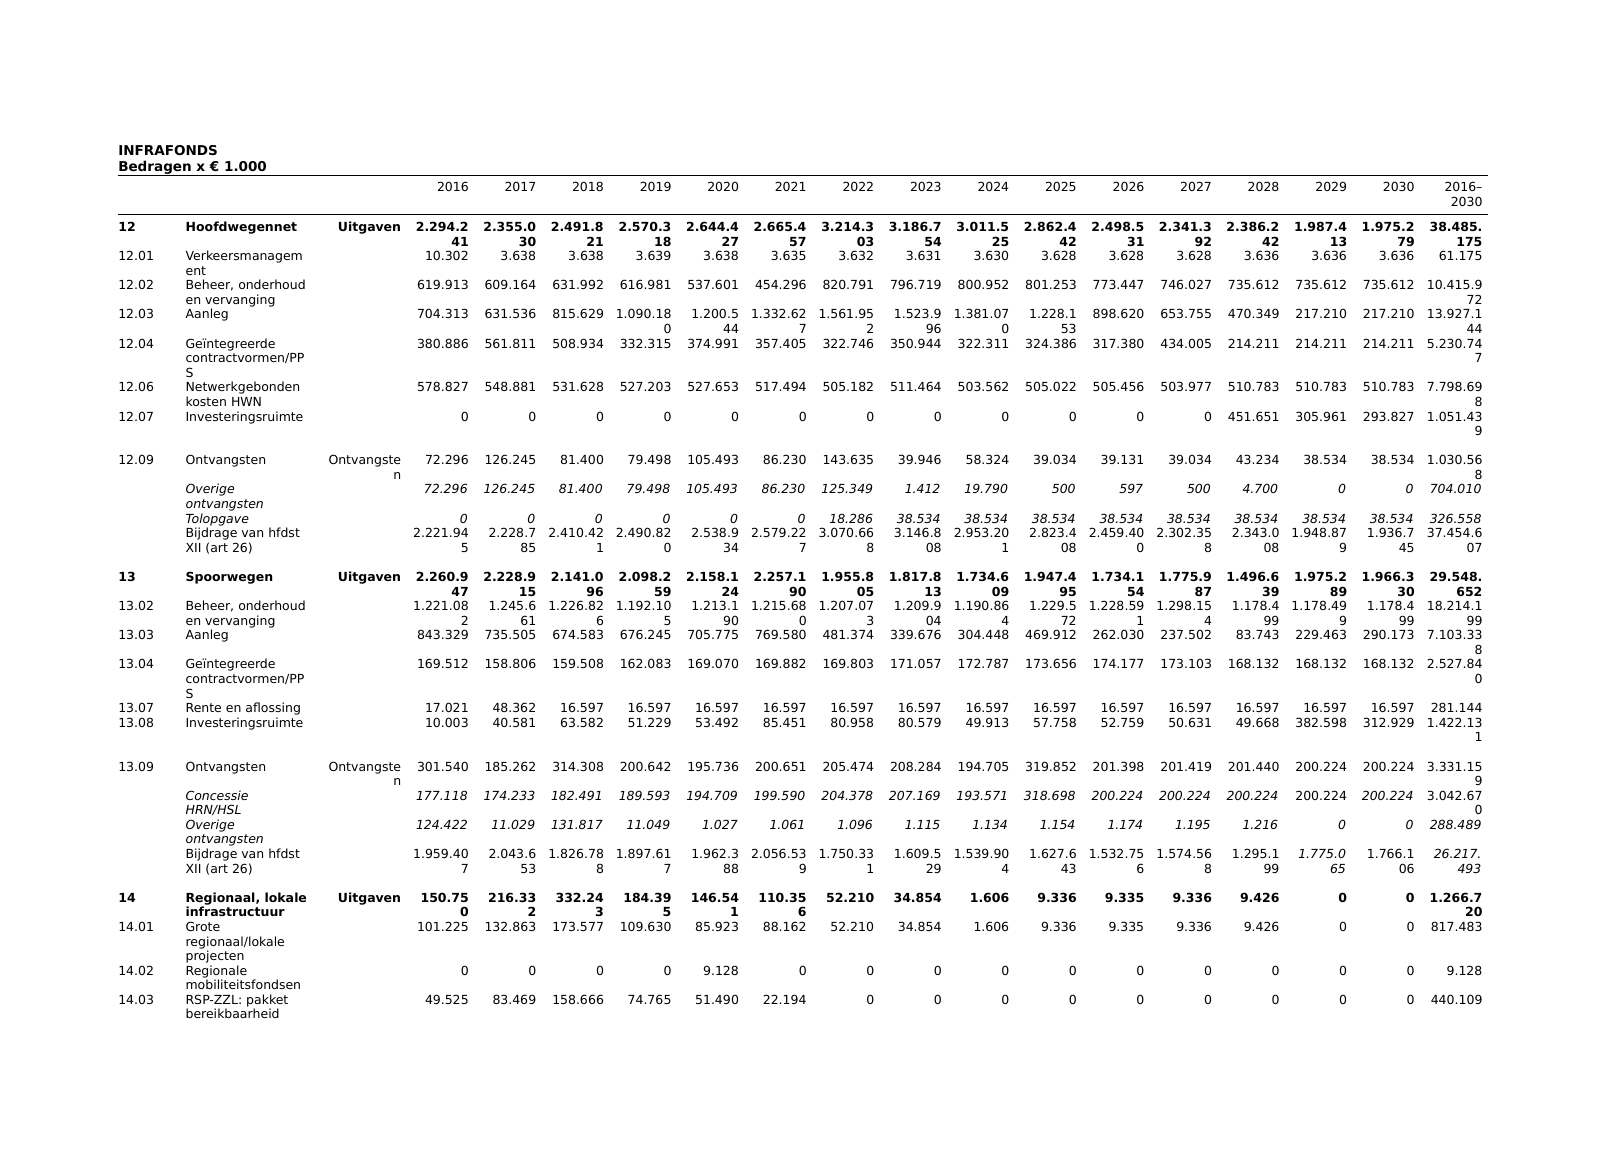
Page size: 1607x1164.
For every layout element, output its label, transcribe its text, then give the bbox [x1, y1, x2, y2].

table_cell 12.01 [118, 249, 179, 278]
table_cell 13.07 [118, 701, 179, 716]
table_cell 16.597 [1083, 701, 1150, 716]
table_cell 1.115 [880, 818, 947, 847]
table_cell 9.336 [1015, 920, 1082, 964]
table_cell 9.128 [677, 964, 744, 993]
table_cell 2019 [610, 176, 677, 214]
table_cell 158.806 [474, 658, 542, 701]
table_cell 0 [812, 993, 880, 1022]
table_cell 9.335 [1083, 891, 1150, 920]
table_cell 200.224 [1150, 789, 1218, 818]
table_cell [745, 876, 812, 891]
table_cell [315, 249, 407, 278]
table_cell [407, 439, 474, 453]
table_cell 214.211 [1353, 337, 1420, 380]
table_cell 616.981 [610, 278, 677, 307]
table_cell 1.209.904 [880, 599, 947, 628]
table_cell 126.245 [474, 453, 542, 482]
table_cell 631.536 [474, 308, 542, 337]
table_cell 3.631 [880, 249, 947, 278]
table_cell Bijdrage van hfdst XII (art 26) [180, 847, 315, 876]
table_cell 2.043.653 [474, 847, 542, 876]
table_cell 537.601 [677, 278, 744, 307]
table_cell 11.029 [474, 818, 542, 847]
table_cell 735.612 [1353, 278, 1420, 307]
table_cell 22.194 [745, 993, 812, 1022]
table_cell 262.030 [1083, 628, 1150, 657]
table_cell 13.04 [118, 658, 179, 701]
table_cell 201.440 [1218, 760, 1285, 789]
table_cell [315, 964, 407, 993]
table_cell 2017 [474, 176, 542, 214]
table_cell 674.583 [542, 628, 609, 657]
table_cell 7.103.338 [1420, 628, 1488, 657]
table_cell 9.336 [1150, 891, 1218, 920]
table_cell 48.362 [474, 701, 542, 716]
table_cell 1.523.996 [880, 308, 947, 337]
table_cell 2020 [677, 176, 744, 214]
table_cell [1218, 1022, 1285, 1037]
table_cell 72.296 [407, 483, 474, 512]
table_cell 1.955.805 [812, 570, 880, 599]
table_cell 12.04 [118, 337, 179, 380]
table_cell 16.597 [677, 701, 744, 716]
table_cell 1.947.495 [1015, 570, 1082, 599]
table_cell Beheer, onderhoud en vervanging [180, 599, 315, 628]
table_cell 1.216 [1218, 818, 1285, 847]
table_cell 0 [1285, 891, 1353, 920]
table_cell 1.192.105 [610, 599, 677, 628]
table_cell [542, 555, 609, 570]
table_cell 597 [1083, 483, 1150, 512]
table_cell [315, 599, 407, 628]
table_cell 7.798.698 [1420, 380, 1488, 409]
table_cell Concessie HRN/HSL [180, 789, 315, 818]
table_cell Geïntegreerde contractvormen/PPS [180, 658, 315, 701]
table_cell 173.577 [542, 920, 609, 964]
table_cell 2.228.915 [474, 570, 542, 599]
table_cell [315, 555, 407, 570]
table_cell 1.948.879 [1285, 526, 1353, 555]
table_cell [880, 745, 947, 759]
table_cell 773.447 [1083, 278, 1150, 307]
table_cell 39.131 [1083, 453, 1150, 482]
table_cell 13.08 [118, 716, 179, 745]
table_cell 1.178.499 [1218, 599, 1285, 628]
table_cell [1083, 439, 1150, 453]
table_cell Overige ontvangsten [180, 818, 315, 847]
table_cell [880, 439, 947, 453]
table_cell 79.498 [610, 453, 677, 482]
table_cell 169.803 [812, 658, 880, 701]
table_cell 109.630 [610, 920, 677, 964]
table_cell 173.656 [1015, 658, 1082, 701]
table_cell 301.540 [407, 760, 474, 789]
table_cell 2026 [1083, 176, 1150, 214]
table_cell [1285, 1022, 1353, 1037]
table_cell 38.534 [1285, 512, 1353, 526]
table_cell 2029 [1285, 176, 1353, 214]
table_cell 2.491.821 [542, 215, 609, 249]
table_cell [1150, 439, 1218, 453]
table_cell [118, 526, 179, 555]
table_cell [1015, 555, 1082, 570]
table_cell 39.034 [1150, 453, 1218, 482]
table_cell 0 [1083, 993, 1150, 1022]
table_cell Uitgaven [315, 570, 407, 599]
table_cell 3.042.670 [1420, 789, 1488, 818]
table_cell 2.459.400 [1083, 526, 1150, 555]
table_cell 101.225 [407, 920, 474, 964]
table_cell 9.426 [1218, 891, 1285, 920]
table_cell 1.606 [947, 891, 1015, 920]
table_cell Aanleg [180, 308, 315, 337]
table_cell 200.224 [1083, 789, 1150, 818]
table_cell Rente en aflossing [180, 701, 315, 716]
table_cell 1.207.073 [812, 599, 880, 628]
table_cell 53.492 [677, 716, 744, 745]
table_cell 200.651 [745, 760, 812, 789]
table_cell 2.343.008 [1218, 526, 1285, 555]
table_cell 39.034 [1015, 453, 1082, 482]
table_cell [474, 745, 542, 759]
table_cell 1.975.279 [1353, 215, 1420, 249]
table_cell 3.632 [812, 249, 880, 278]
table_cell 796.719 [880, 278, 947, 307]
table_cell 12 [118, 215, 179, 249]
table_cell 1.096 [812, 818, 880, 847]
table_cell 2.341.392 [1150, 215, 1218, 249]
table_cell 0 [947, 964, 1015, 993]
table_cell 2022 [812, 176, 880, 214]
table_cell [315, 526, 407, 555]
table_cell 16.597 [610, 701, 677, 716]
table_cell 14.03 [118, 993, 179, 1022]
table_cell 0 [1015, 993, 1082, 1022]
table_cell [1150, 555, 1218, 570]
table_cell 16.597 [1285, 701, 1353, 716]
table_cell 0 [1150, 410, 1218, 439]
table_cell 3.630 [947, 249, 1015, 278]
table_cell [947, 876, 1015, 891]
table_cell 1.332.627 [745, 308, 812, 337]
table_cell 746.027 [1150, 278, 1218, 307]
table_cell [947, 745, 1015, 759]
table_cell Investeringsruimte [180, 410, 315, 439]
table_cell 169.882 [745, 658, 812, 701]
table_cell 2030 [1353, 176, 1420, 214]
table_cell 434.005 [1150, 337, 1218, 380]
table_cell [315, 308, 407, 337]
table_cell 0 [1150, 964, 1218, 993]
table_cell [1353, 876, 1420, 891]
table_cell [315, 176, 407, 214]
table_cell 72.296 [407, 453, 474, 482]
table_cell 10.415.972 [1420, 278, 1488, 307]
table_cell 0 [542, 512, 609, 526]
table_cell 510.783 [1218, 380, 1285, 409]
table_cell 0 [1218, 993, 1285, 1022]
table_cell 1.295.199 [1218, 847, 1285, 876]
table_cell 2.953.201 [947, 526, 1015, 555]
table_cell [315, 439, 407, 453]
table_cell 3.628 [1015, 249, 1082, 278]
table_cell 1.178.499 [1285, 599, 1353, 628]
table_cell [1353, 1022, 1420, 1037]
table_cell 177.118 [407, 789, 474, 818]
table_cell [1218, 745, 1285, 759]
table_cell 1.200.544 [677, 308, 744, 337]
table_cell 0 [1285, 483, 1353, 512]
table_cell 2.644.427 [677, 215, 744, 249]
table_cell [745, 745, 812, 759]
table_cell 16.597 [947, 701, 1015, 716]
table_cell 217.210 [1285, 308, 1353, 337]
table_cell 1.422.131 [1420, 716, 1488, 745]
table_cell 2.098.259 [610, 570, 677, 599]
table_cell 105.493 [677, 483, 744, 512]
table_cell [315, 658, 407, 701]
table_cell 201.419 [1150, 760, 1218, 789]
table_cell 290.173 [1353, 628, 1420, 657]
table_cell 131.817 [542, 818, 609, 847]
table_cell 174.233 [474, 789, 542, 818]
table_cell 1.606 [947, 920, 1015, 964]
table_cell [474, 555, 542, 570]
table_cell 1.775.065 [1285, 847, 1353, 876]
table_cell 3.628 [1083, 249, 1150, 278]
table_cell [1015, 1022, 1082, 1037]
table_cell [315, 993, 407, 1022]
table_cell 2.141.096 [542, 570, 609, 599]
table_cell [1083, 745, 1150, 759]
table_cell [474, 876, 542, 891]
table_cell 2.386.242 [1218, 215, 1285, 249]
table_cell 19.790 [947, 483, 1015, 512]
table_cell [118, 745, 179, 759]
table_cell 14.01 [118, 920, 179, 964]
table_cell [1083, 876, 1150, 891]
table_cell 0 [1285, 920, 1353, 964]
table_cell [118, 876, 179, 891]
table_cell 200.224 [1285, 760, 1353, 789]
table_cell 1.817.813 [880, 570, 947, 599]
table_cell 38.534 [1353, 453, 1420, 482]
table_cell [880, 555, 947, 570]
table_cell 0 [947, 410, 1015, 439]
table_cell 2.257.190 [745, 570, 812, 599]
table_cell 317.380 [1083, 337, 1150, 380]
table_cell 3.638 [474, 249, 542, 278]
table_cell 3.638 [677, 249, 744, 278]
table_cell 124.422 [407, 818, 474, 847]
table_cell 0 [1015, 410, 1082, 439]
table_cell 511.464 [880, 380, 947, 409]
table_cell 1.734.154 [1083, 570, 1150, 599]
table_cell [677, 876, 744, 891]
table_cell 357.405 [745, 337, 812, 380]
table_cell [677, 555, 744, 570]
table_cell 43.234 [1218, 453, 1285, 482]
table_cell 505.022 [1015, 380, 1082, 409]
table_cell 1.561.952 [812, 308, 880, 337]
table_cell 0 [745, 410, 812, 439]
table_cell 326.558 [1420, 512, 1488, 526]
table_cell 150.750 [407, 891, 474, 920]
table_cell 0 [610, 964, 677, 993]
table_cell 548.881 [474, 380, 542, 409]
table_cell Verkeersmanagement [180, 249, 315, 278]
table_cell 500 [1150, 483, 1218, 512]
table_cell 3.214.303 [812, 215, 880, 249]
table_cell 3.628 [1150, 249, 1218, 278]
table_cell 58.324 [947, 453, 1015, 482]
table_cell 1.226.826 [542, 599, 609, 628]
table_cell 172.787 [947, 658, 1015, 701]
table_cell 169.512 [407, 658, 474, 701]
table_cell 195.736 [677, 760, 744, 789]
table_cell 85.923 [677, 920, 744, 964]
table_cell [1150, 1022, 1218, 1037]
table_cell 0 [1353, 993, 1420, 1022]
table_cell 16.597 [812, 701, 880, 716]
table_cell 0 [542, 410, 609, 439]
table_cell 440.109 [1420, 993, 1488, 1022]
table_cell 37.454.607 [1420, 526, 1488, 555]
table_cell [315, 745, 407, 759]
table_cell 38.534 [947, 512, 1015, 526]
table_cell 125.349 [812, 483, 880, 512]
table_cell 1.609.529 [880, 847, 947, 876]
table_cell 1.412 [880, 483, 947, 512]
table_cell [947, 555, 1015, 570]
table_cell 200.224 [1353, 760, 1420, 789]
table_cell 184.395 [610, 891, 677, 920]
table_cell 0 [1353, 891, 1420, 920]
table_cell [1420, 555, 1488, 570]
table_cell Ontvangsten [315, 453, 407, 482]
table_cell 38.485.175 [1420, 215, 1488, 249]
table_cell 201.398 [1083, 760, 1150, 789]
table_cell 34.854 [880, 920, 947, 964]
table_cell 1.966.330 [1353, 570, 1420, 599]
table_cell 13 [118, 570, 179, 599]
table_cell 2.527.840 [1420, 658, 1488, 701]
table_cell 105.493 [677, 453, 744, 482]
table_cell [315, 1022, 407, 1037]
table_cell 1.539.904 [947, 847, 1015, 876]
table_cell 14.02 [118, 964, 179, 993]
table_cell 578.827 [407, 380, 474, 409]
table_cell 2.221.945 [407, 526, 474, 555]
table_cell 2.302.358 [1150, 526, 1218, 555]
table_cell 12.09 [118, 453, 179, 482]
table_cell [1218, 555, 1285, 570]
table_cell 350.944 [880, 337, 947, 380]
table_cell 194.705 [947, 760, 1015, 789]
table_cell [180, 555, 315, 570]
table_cell [315, 789, 407, 818]
table_cell 10.302 [407, 249, 474, 278]
table_cell 14 [118, 891, 179, 920]
table_cell Overige ontvangsten [180, 483, 315, 512]
table_cell 2.498.531 [1083, 215, 1150, 249]
table_cell 13.03 [118, 628, 179, 657]
table_cell [542, 439, 609, 453]
table_cell [610, 555, 677, 570]
table_cell 0 [610, 512, 677, 526]
table_cell 2.056.539 [745, 847, 812, 876]
table_cell 380.886 [407, 337, 474, 380]
table_cell 500 [1015, 483, 1082, 512]
table_cell [118, 818, 179, 847]
table_cell [1353, 555, 1420, 570]
table_cell 5.230.747 [1420, 337, 1488, 380]
table_cell 318.698 [1015, 789, 1082, 818]
table_cell 1.061 [745, 818, 812, 847]
table_cell [315, 278, 407, 307]
table_cell 13.09 [118, 760, 179, 789]
table_cell [315, 380, 407, 409]
table_cell 174.177 [1083, 658, 1150, 701]
table_cell 1.734.609 [947, 570, 1015, 599]
table_cell 1.229.572 [1015, 599, 1082, 628]
table_cell 800.952 [947, 278, 1015, 307]
table_cell 162.083 [610, 658, 677, 701]
table_cell 304.448 [947, 628, 1015, 657]
table_cell 81.400 [542, 483, 609, 512]
table_cell 34.854 [880, 891, 947, 920]
table_cell 171.057 [880, 658, 947, 701]
table_cell 332.315 [610, 337, 677, 380]
table_cell Netwerkgebonden kosten HWN [180, 380, 315, 409]
table_cell 1.228.153 [1015, 308, 1082, 337]
table_cell 801.253 [1015, 278, 1082, 307]
table_cell 0 [745, 964, 812, 993]
table_cell 0 [610, 410, 677, 439]
table_cell 1.090.180 [610, 308, 677, 337]
table_cell 305.961 [1285, 410, 1353, 439]
table_cell [118, 439, 179, 453]
table_cell 204.378 [812, 789, 880, 818]
table_cell 3.331.159 [1420, 760, 1488, 789]
table_cell 2.665.457 [745, 215, 812, 249]
table_cell 0 [474, 410, 542, 439]
table_cell 86.230 [745, 453, 812, 482]
table_cell 16.597 [880, 701, 947, 716]
table_cell RSP-ZZL: pakket bereikbaarheid [180, 993, 315, 1022]
table_cell [118, 789, 179, 818]
table_cell 0 [880, 410, 947, 439]
table_header INFRAFONDS Bedragen x € 1.000 [118, 143, 1488, 174]
table_cell [542, 745, 609, 759]
table_cell 0 [1218, 964, 1285, 993]
table_cell 1.027 [677, 818, 744, 847]
table_cell 237.502 [1150, 628, 1218, 657]
table_cell Geïntegreerde contractvormen/PPS [180, 337, 315, 380]
table_cell 517.494 [745, 380, 812, 409]
table_cell 0 [812, 964, 880, 993]
table_cell 9.335 [1083, 920, 1150, 964]
table_cell 312.929 [1353, 716, 1420, 745]
table_cell 16.597 [1015, 701, 1082, 716]
table_cell 322.746 [812, 337, 880, 380]
table_cell 12.06 [118, 380, 179, 409]
table_cell 0 [1150, 993, 1218, 1022]
table_cell 193.571 [947, 789, 1015, 818]
table_cell 3.186.754 [880, 215, 947, 249]
table_cell 1.154 [1015, 818, 1082, 847]
table_cell 12.07 [118, 410, 179, 439]
table_cell 2.355.030 [474, 215, 542, 249]
table_cell 9.336 [1150, 920, 1218, 964]
table_cell [610, 439, 677, 453]
table_cell 1.195 [1150, 818, 1218, 847]
table_cell 38.534 [1150, 512, 1218, 526]
table_cell 1.750.331 [812, 847, 880, 876]
table_cell 0 [1353, 483, 1420, 512]
table_cell 80.958 [812, 716, 880, 745]
table_cell 0 [1083, 964, 1150, 993]
table_cell Beheer, onderhoud en vervanging [180, 278, 315, 307]
table_cell Spoorwegen [180, 570, 315, 599]
table_cell 168.132 [1285, 658, 1353, 701]
table_cell 3.011.525 [947, 215, 1015, 249]
table_cell 38.534 [1353, 512, 1420, 526]
table_cell [542, 876, 609, 891]
table_cell 1.174 [1083, 818, 1150, 847]
table_cell 3.636 [1218, 249, 1285, 278]
table_cell [947, 439, 1015, 453]
table_cell [315, 701, 407, 716]
table_cell 704.313 [407, 308, 474, 337]
table_cell 182.491 [542, 789, 609, 818]
table_cell 39.946 [880, 453, 947, 482]
table_cell 1.627.643 [1015, 847, 1082, 876]
table_cell 0 [677, 410, 744, 439]
table_cell 146.541 [677, 891, 744, 920]
table_cell 1.826.788 [542, 847, 609, 876]
table_cell 817.483 [1420, 920, 1488, 964]
table_cell 2.579.227 [745, 526, 812, 555]
table_cell [118, 555, 179, 570]
table_cell 3.638 [542, 249, 609, 278]
table_cell 16.597 [745, 701, 812, 716]
table_cell 2.538.934 [677, 526, 744, 555]
table_cell [407, 1022, 474, 1037]
table_cell 9.128 [1420, 964, 1488, 993]
table_cell 704.010 [1420, 483, 1488, 512]
table_cell 194.709 [677, 789, 744, 818]
table_cell 217.210 [1353, 308, 1420, 337]
table_cell 314.308 [542, 760, 609, 789]
table_cell 3.636 [1353, 249, 1420, 278]
table_cell 38.534 [880, 512, 947, 526]
table_cell 527.203 [610, 380, 677, 409]
table_cell 1.134 [947, 818, 1015, 847]
table_cell [1150, 876, 1218, 891]
table_cell 49.913 [947, 716, 1015, 745]
table_cell 50.631 [1150, 716, 1218, 745]
table_cell 470.349 [1218, 308, 1285, 337]
table_cell [880, 876, 947, 891]
table_cell 0 [745, 512, 812, 526]
table_cell 898.620 [1083, 308, 1150, 337]
table_cell 1.228.591 [1083, 599, 1150, 628]
table_cell [677, 1022, 744, 1037]
table_cell 374.991 [677, 337, 744, 380]
table_cell 38.534 [1083, 512, 1150, 526]
table_cell Regionaal, lokale infrastructuur [180, 891, 315, 920]
table_cell [1420, 745, 1488, 759]
table_cell [315, 716, 407, 745]
table_cell 51.229 [610, 716, 677, 745]
table_cell 200.642 [610, 760, 677, 789]
table_cell 0 [1353, 818, 1420, 847]
table_cell [610, 745, 677, 759]
table_cell 80.579 [880, 716, 947, 745]
table_cell [745, 439, 812, 453]
table_cell 1.190.864 [947, 599, 1015, 628]
table_cell [1353, 745, 1420, 759]
table_cell [474, 439, 542, 453]
table_cell 200.224 [1353, 789, 1420, 818]
table_cell [1420, 439, 1488, 453]
table_cell 52.210 [812, 920, 880, 964]
table_cell 26.217.493 [1420, 847, 1488, 876]
table_cell 38.534 [1015, 512, 1082, 526]
table_cell 3.635 [745, 249, 812, 278]
table_cell 319.852 [1015, 760, 1082, 789]
table_cell [1150, 745, 1218, 759]
table_cell [315, 847, 407, 876]
table_cell 1.975.289 [1285, 570, 1353, 599]
table_cell 1.987.413 [1285, 215, 1353, 249]
table_cell 735.612 [1285, 278, 1353, 307]
table_cell [947, 1022, 1015, 1037]
table_cell 199.590 [745, 789, 812, 818]
table_cell 2.862.442 [1015, 215, 1082, 249]
table_cell 0 [474, 964, 542, 993]
table_cell 2021 [745, 176, 812, 214]
table_cell Ontvangsten [315, 760, 407, 789]
table_cell 88.162 [745, 920, 812, 964]
table_cell 3.146.808 [880, 526, 947, 555]
table_cell 110.356 [745, 891, 812, 920]
table_cell 216.332 [474, 891, 542, 920]
table_cell [610, 876, 677, 891]
table_cell Ontvangsten [180, 760, 315, 789]
table_cell 1.221.082 [407, 599, 474, 628]
table_cell 2025 [1015, 176, 1082, 214]
table_cell 2.228.785 [474, 526, 542, 555]
table_cell 85.451 [745, 716, 812, 745]
table_cell 3.636 [1285, 249, 1353, 278]
table_cell [1420, 876, 1488, 891]
table_cell Grote regionaal/lokale projecten [180, 920, 315, 964]
table_cell 207.169 [880, 789, 947, 818]
table_cell [407, 876, 474, 891]
table_cell 2.260.947 [407, 570, 474, 599]
table_cell 13.927.144 [1420, 308, 1488, 337]
table_cell 169.070 [677, 658, 744, 701]
table_cell 619.913 [407, 278, 474, 307]
table_cell 2023 [880, 176, 947, 214]
table_cell 1.775.987 [1150, 570, 1218, 599]
table_cell 1.496.639 [1218, 570, 1285, 599]
table_cell [745, 555, 812, 570]
table_cell 0 [880, 993, 947, 1022]
table_cell 505.456 [1083, 380, 1150, 409]
table_cell 820.791 [812, 278, 880, 307]
table_cell 200.224 [1218, 789, 1285, 818]
table_cell 0 [1015, 964, 1082, 993]
table_cell [180, 745, 315, 759]
table_cell [118, 512, 179, 526]
table_cell 126.245 [474, 483, 542, 512]
table_cell [1015, 876, 1082, 891]
table_cell 16.597 [1150, 701, 1218, 716]
table_cell [118, 1022, 179, 1037]
table_cell [315, 818, 407, 847]
table_cell 1.215.680 [745, 599, 812, 628]
table_cell 1.766.106 [1353, 847, 1420, 876]
table_cell 61.175 [1420, 249, 1488, 278]
table_cell 332.243 [542, 891, 609, 920]
table_cell 531.628 [542, 380, 609, 409]
table_cell 208.284 [880, 760, 947, 789]
table_cell 159.508 [542, 658, 609, 701]
table_cell 469.912 [1015, 628, 1082, 657]
table_cell 189.593 [610, 789, 677, 818]
table_cell Ontvangsten [180, 453, 315, 482]
table_cell [1218, 439, 1285, 453]
table_cell [812, 439, 880, 453]
table_cell [315, 920, 407, 964]
table_cell [118, 483, 179, 512]
table_cell 0 [1285, 818, 1353, 847]
table_cell [180, 1022, 315, 1037]
table_cell 1.213.190 [677, 599, 744, 628]
table_cell 214.211 [1285, 337, 1353, 380]
table_cell Investeringsruimte [180, 716, 315, 745]
table_cell 200.224 [1285, 789, 1353, 818]
table_cell 293.827 [1353, 410, 1420, 439]
table_cell 57.758 [1015, 716, 1082, 745]
table_cell 9.336 [1015, 891, 1082, 920]
table_cell 843.329 [407, 628, 474, 657]
table_cell 561.811 [474, 337, 542, 380]
table_cell 38.534 [1218, 512, 1285, 526]
table_cell 510.783 [1285, 380, 1353, 409]
table_cell 609.164 [474, 278, 542, 307]
table_cell 229.463 [1285, 628, 1353, 657]
table_cell 18.286 [812, 512, 880, 526]
table_cell 322.311 [947, 337, 1015, 380]
table_cell 143.635 [812, 453, 880, 482]
table_cell 676.245 [610, 628, 677, 657]
table_cell 49.525 [407, 993, 474, 1022]
table_cell 0 [407, 410, 474, 439]
table_cell 382.598 [1285, 716, 1353, 745]
table_cell 13.02 [118, 599, 179, 628]
table_cell 0 [1083, 410, 1150, 439]
table_cell [1083, 1022, 1150, 1037]
table_cell 52.210 [812, 891, 880, 920]
table_cell 735.505 [474, 628, 542, 657]
table_cell [315, 337, 407, 380]
table_cell [1353, 439, 1420, 453]
table_cell 12.03 [118, 308, 179, 337]
table_cell 40.581 [474, 716, 542, 745]
table_cell 1.266.720 [1420, 891, 1488, 920]
table_cell [542, 1022, 609, 1037]
table_cell [474, 1022, 542, 1037]
table_cell [677, 439, 744, 453]
table_cell 1.962.388 [677, 847, 744, 876]
table_cell [880, 1022, 947, 1037]
table_cell 1.030.568 [1420, 453, 1488, 482]
table_cell [1015, 745, 1082, 759]
table_cell Bijdrage van hfdst XII (art 26) [180, 526, 315, 555]
table_cell 0 [542, 964, 609, 993]
table_cell Regionale mobiliteitsfondsen [180, 964, 315, 993]
table_cell 1.959.407 [407, 847, 474, 876]
table_cell 815.629 [542, 308, 609, 337]
table_cell 1.381.070 [947, 308, 1015, 337]
table_cell 653.755 [1150, 308, 1218, 337]
table_cell 631.992 [542, 278, 609, 307]
table_cell [1420, 1022, 1488, 1037]
table_cell 769.580 [745, 628, 812, 657]
table_cell [315, 410, 407, 439]
table_cell [610, 1022, 677, 1037]
table_cell 0 [407, 964, 474, 993]
table_cell 11.049 [610, 818, 677, 847]
table_cell 0 [880, 964, 947, 993]
table_cell 83.469 [474, 993, 542, 1022]
table_cell 527.653 [677, 380, 744, 409]
table_cell 16.597 [1353, 701, 1420, 716]
table_cell [1285, 745, 1353, 759]
table_cell 503.977 [1150, 380, 1218, 409]
table_cell 63.582 [542, 716, 609, 745]
table_cell 18.214.199 [1420, 599, 1488, 628]
table_cell 0 [1353, 964, 1420, 993]
table_cell 281.144 [1420, 701, 1488, 716]
table_cell [677, 745, 744, 759]
table_cell [1285, 439, 1353, 453]
table_cell 3.070.668 [812, 526, 880, 555]
table_cell 0 [812, 410, 880, 439]
table_cell 510.783 [1353, 380, 1420, 409]
table_cell [315, 628, 407, 657]
table_cell 16.597 [542, 701, 609, 716]
table_cell 1.574.568 [1150, 847, 1218, 876]
table_cell 168.132 [1353, 658, 1420, 701]
table_cell [812, 876, 880, 891]
table_cell 2.823.408 [1015, 526, 1082, 555]
table_cell 1.897.617 [610, 847, 677, 876]
table_cell Uitgaven [315, 891, 407, 920]
table_cell 173.103 [1150, 658, 1218, 701]
table_cell 185.262 [474, 760, 542, 789]
table_cell 81.400 [542, 453, 609, 482]
table_cell 17.021 [407, 701, 474, 716]
table_cell 2016–2030 [1420, 176, 1488, 214]
table_cell 1.936.745 [1353, 526, 1420, 555]
table_cell [118, 176, 315, 214]
table_cell 0 [1285, 964, 1353, 993]
table_cell 205.474 [812, 760, 880, 789]
table_cell 0 [474, 512, 542, 526]
table_cell 339.676 [880, 628, 947, 657]
table_cell 2027 [1150, 176, 1218, 214]
table_cell [180, 876, 315, 891]
table_cell 74.765 [610, 993, 677, 1022]
table_cell 29.548.652 [1420, 570, 1488, 599]
table_cell 12.02 [118, 278, 179, 307]
table_cell [812, 555, 880, 570]
table_cell [315, 876, 407, 891]
table_cell 168.132 [1218, 658, 1285, 701]
table_cell 3.639 [610, 249, 677, 278]
table_cell 2024 [947, 176, 1015, 214]
table_cell 2016 [407, 176, 474, 214]
table_cell [812, 745, 880, 759]
table_cell [315, 512, 407, 526]
table_cell 2.410.421 [542, 526, 609, 555]
table_cell [1015, 439, 1082, 453]
table_cell 1.532.756 [1083, 847, 1150, 876]
table_cell 0 [1285, 993, 1353, 1022]
table_cell 10.003 [407, 716, 474, 745]
table_cell 503.562 [947, 380, 1015, 409]
table_cell 0 [677, 512, 744, 526]
table_cell [745, 1022, 812, 1037]
table_cell [812, 1022, 880, 1037]
table_cell 0 [947, 993, 1015, 1022]
table_cell 1.178.499 [1353, 599, 1420, 628]
table_cell 0 [407, 512, 474, 526]
table_cell 49.668 [1218, 716, 1285, 745]
table_cell 481.374 [812, 628, 880, 657]
table_cell [407, 745, 474, 759]
table_cell 2.158.124 [677, 570, 744, 599]
table_cell Hoofdwegennet [180, 215, 315, 249]
table_cell 508.934 [542, 337, 609, 380]
table_cell 214.211 [1218, 337, 1285, 380]
table_cell [1083, 555, 1150, 570]
table_cell 2.570.318 [610, 215, 677, 249]
table_cell 451.651 [1218, 410, 1285, 439]
table_cell [118, 847, 179, 876]
table_cell 705.775 [677, 628, 744, 657]
table_cell Uitgaven [315, 215, 407, 249]
table_cell 158.666 [542, 993, 609, 1022]
table_cell 51.490 [677, 993, 744, 1022]
table_cell 1.298.154 [1150, 599, 1218, 628]
table_cell [407, 555, 474, 570]
table_cell [180, 439, 315, 453]
table_cell 52.759 [1083, 716, 1150, 745]
table_cell 2.490.820 [610, 526, 677, 555]
table_cell 16.597 [1218, 701, 1285, 716]
table_cell 324.386 [1015, 337, 1082, 380]
table_cell 454.296 [745, 278, 812, 307]
table_cell 2.294.241 [407, 215, 474, 249]
table_cell 2018 [542, 176, 609, 214]
table_cell 1.051.439 [1420, 410, 1488, 439]
table_cell [1218, 876, 1285, 891]
table_cell 132.863 [474, 920, 542, 964]
table_cell [1285, 876, 1353, 891]
table_cell 79.498 [610, 483, 677, 512]
table_cell 505.182 [812, 380, 880, 409]
table_cell 9.426 [1218, 920, 1285, 964]
table_cell [315, 483, 407, 512]
table_cell 1.245.661 [474, 599, 542, 628]
table_cell 0 [1353, 920, 1420, 964]
table_cell 4.700 [1218, 483, 1285, 512]
table_cell Tolopgave [180, 512, 315, 526]
table_cell [1285, 555, 1353, 570]
table_cell 83.743 [1218, 628, 1285, 657]
table_cell Aanleg [180, 628, 315, 657]
table_cell 86.230 [745, 483, 812, 512]
table_cell 735.612 [1218, 278, 1285, 307]
table_cell 38.534 [1285, 453, 1353, 482]
table_cell 2028 [1218, 176, 1285, 214]
table_cell 288.489 [1420, 818, 1488, 847]
